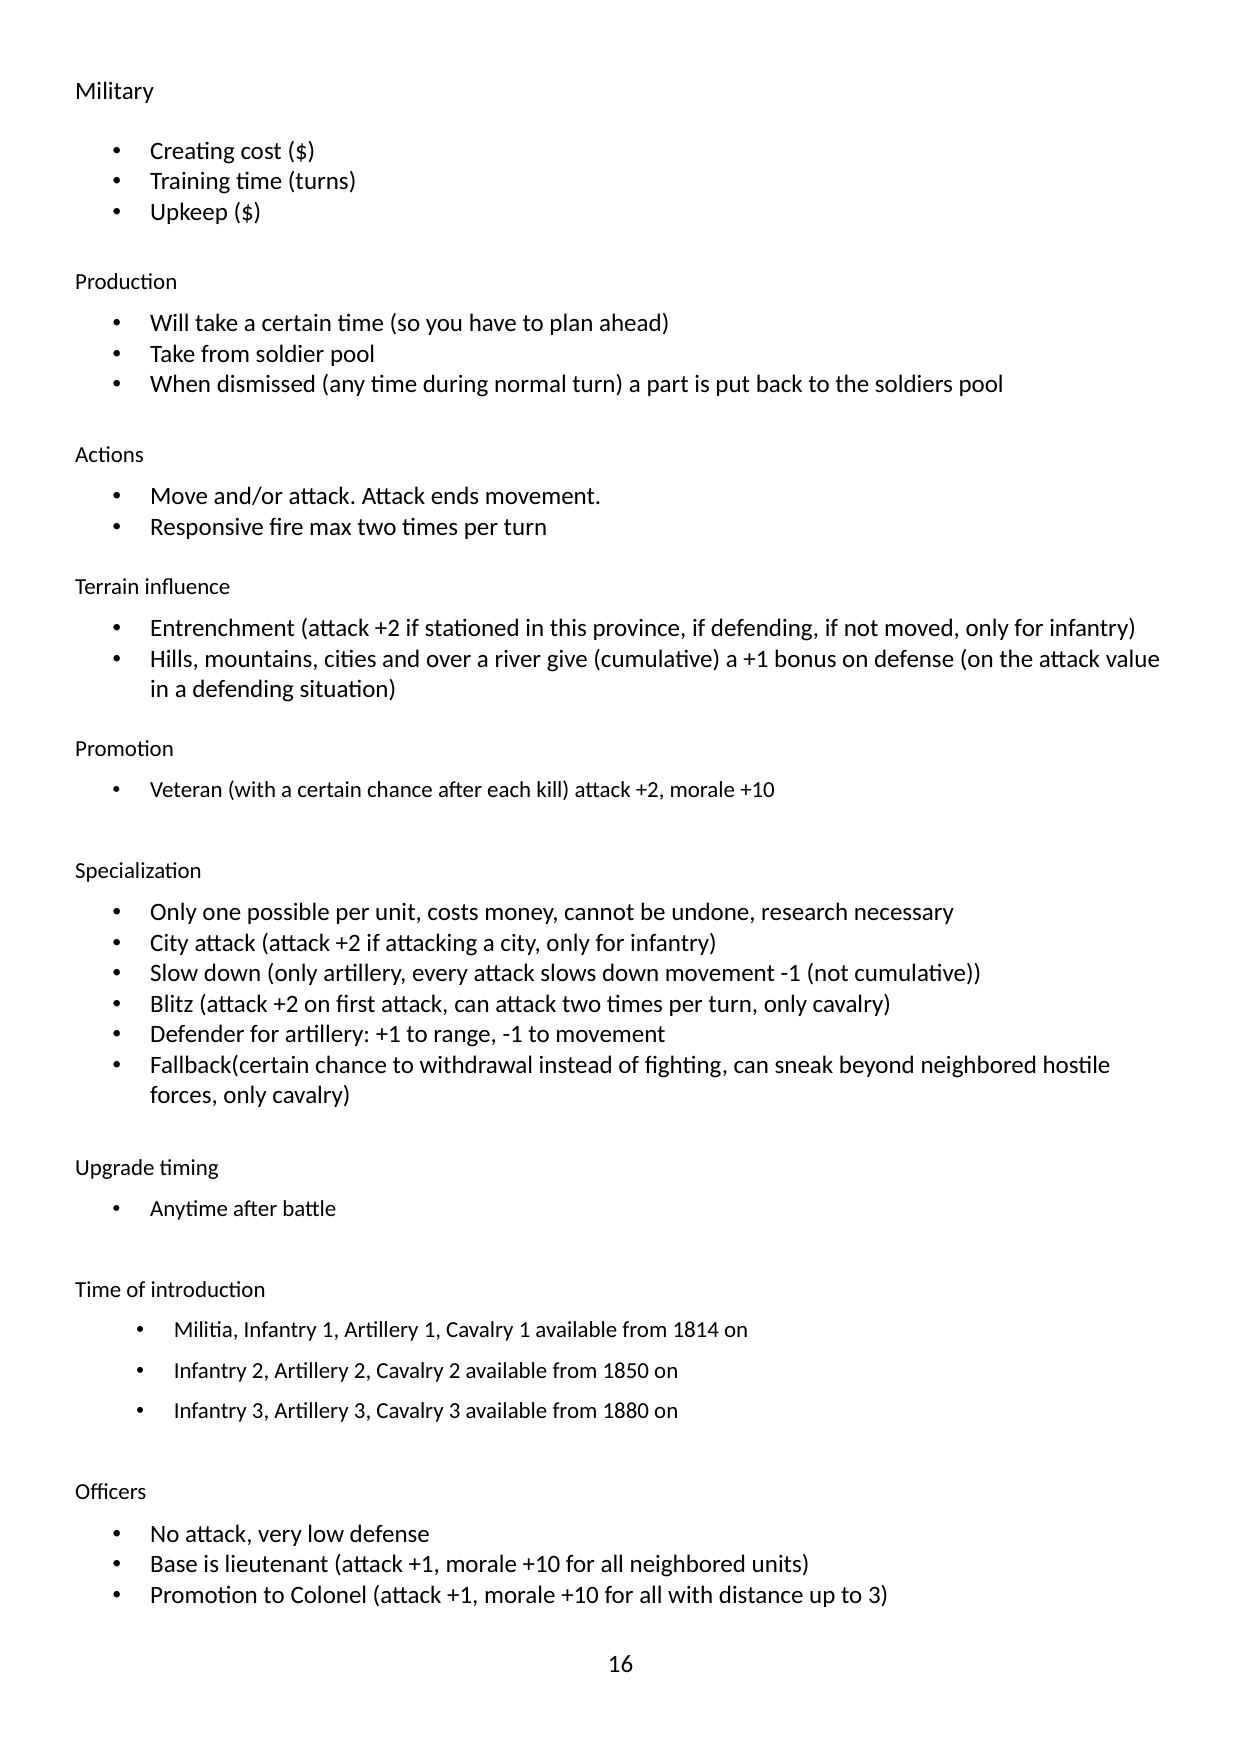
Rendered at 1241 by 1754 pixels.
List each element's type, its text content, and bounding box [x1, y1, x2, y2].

list Hills, mountains, cities and over a river give (cumulative) a +1 bonus on defense (on the attack value in a defending situation) [112, 643, 1166, 704]
text Specialization [75, 856, 1166, 884]
list Infantry 3, Artillery 3, Cavalry 3 available from 1880 on [136, 1396, 1166, 1424]
list Base is lieutenant (attack +1, morale +10 for all neighbored units) [112, 1548, 1166, 1579]
list Only one possible per unit, costs money, cannot be undone, research necessary [112, 896, 1166, 927]
list Training time (turns) [112, 166, 1166, 196]
list Entrenchment (attack +2 if stationed in this province, if defending, if not moved, only for infantry) [112, 612, 1166, 643]
text Upgrade timing [75, 1153, 1166, 1181]
list Promotion to Colonel (attack +1, morale +10 for all with distance up to 3) [112, 1579, 1166, 1609]
list Blitz (attack +2 on first attack, can attack two times per turn, only cavalry) [112, 988, 1166, 1018]
list Anytime after battle [112, 1194, 1166, 1222]
list Responsive fire max two times per turn [112, 511, 1166, 541]
text Actions [75, 440, 1166, 468]
list Infantry 2, Artillery 2, Cavalry 2 available from 1850 on [136, 1356, 1166, 1384]
list No attack, very low defense [112, 1518, 1166, 1548]
text Promotion [75, 734, 1166, 762]
list Slow down (only artillery, every attack slows down movement -1 (not cumulative)) [112, 957, 1166, 988]
list Defender for artillery: +1 to range, -1 to movement [112, 1018, 1166, 1049]
text Production [75, 267, 1166, 295]
list Take from soldier pool [112, 338, 1166, 369]
list Creating cost ($) [112, 135, 1166, 166]
text Officers [75, 1477, 1166, 1505]
text Terrain influence [75, 572, 1166, 600]
list When dismissed (any time during normal turn) a part is put back to the soldiers pool [112, 369, 1166, 399]
list Will take a certain time (so you have to plan ahead) [112, 308, 1166, 338]
list Move and/or attack. Attack ends movement. [112, 480, 1166, 511]
list Militia, Infantry 1, Artillery 1, Cavalry 1 available from 1814 on [136, 1315, 1166, 1343]
text Time of introduction [75, 1275, 1166, 1303]
list City attack (attack +2 if attacking a city, only for infantry) [112, 927, 1166, 957]
list Upkeep ($) [112, 196, 1166, 227]
list Fallback(certain chance to withdrawal instead of fighting, can sneak beyond neighbored hostile forces, only cavalry) [112, 1049, 1166, 1110]
list Veteran (with a certain chance after each kill) attack +2, morale +10 [112, 775, 1166, 803]
